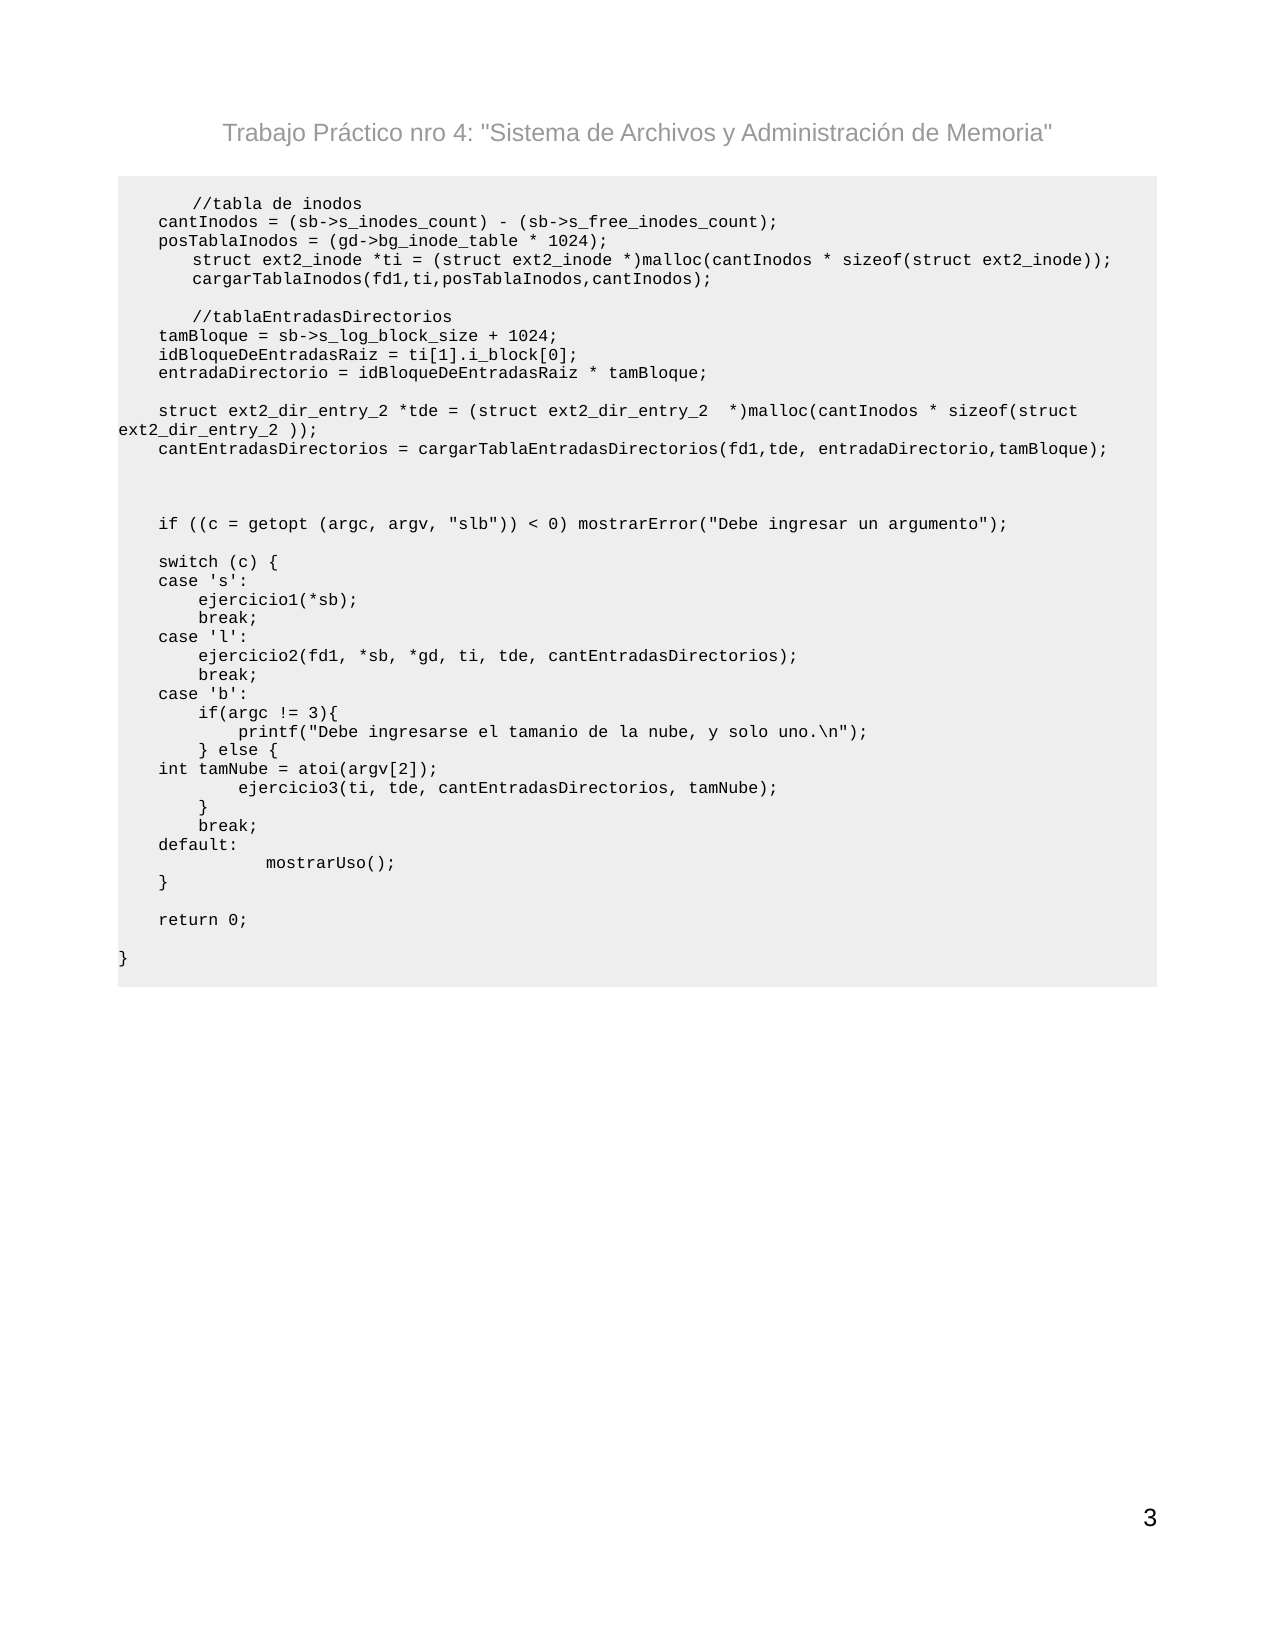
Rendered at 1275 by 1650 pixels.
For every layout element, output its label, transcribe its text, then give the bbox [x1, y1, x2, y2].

text if ((c = getopt (argc, argv, "slb")) < 0) mostrarError("Debe ingresar un argumento"); [118, 516, 1157, 534]
text ejercicio2(fd1, *sb, *gd, ti, tde, cantEntradasDirectorios); [118, 648, 1157, 667]
text } [118, 798, 1157, 817]
text default: [118, 836, 1157, 855]
text if(argc != 3){ [118, 704, 1157, 723]
text //tabla de inodos [118, 195, 1157, 214]
text case 'b': [118, 685, 1157, 704]
text //tablaEntradasDirectorios [118, 308, 1157, 327]
text case 's': [118, 572, 1157, 591]
text } [118, 874, 1157, 893]
text printf("Debe ingresarse el tamanio de la nube, y solo uno.\n"); [118, 723, 1157, 742]
text ejercicio3(ti, tde, cantEntradasDirectorios, tamNube); [118, 780, 1157, 798]
text mostrarUso(); [118, 855, 1157, 874]
text break; [118, 817, 1157, 836]
text cantInodos = (sb->s_inodes_count) - (sb->s_free_inodes_count); [118, 214, 1157, 233]
text tamBloque = sb->s_log_block_size + 1024; [118, 327, 1157, 346]
text cantEntradasDirectorios = cargarTablaEntradasDirectorios(fd1,tde, entradaDirectorio,tamBloque); [118, 440, 1157, 459]
text posTablaInodos = (gd->bg_inode_table * 1024); [118, 233, 1157, 252]
text switch (c) { [118, 553, 1157, 572]
text } else { [118, 742, 1157, 761]
text entradaDirectorio = idBloqueDeEntradasRaiz * tamBloque; [118, 365, 1157, 384]
text return 0; [118, 912, 1157, 931]
text idBloqueDeEntradasRaiz = ti[1].i_block[0]; [118, 346, 1157, 365]
text cargarTablaInodos(fd1,ti,posTablaInodos,cantInodos); [118, 271, 1157, 289]
text ejercicio1(*sb); [118, 591, 1157, 610]
text struct ext2_inode *ti = (struct ext2_inode *)malloc(cantInodos * sizeof(struct ext2_inode)); [118, 252, 1157, 271]
text int tamNube = atoi(argv[2]); [118, 761, 1157, 780]
text struct ext2_dir_entry_2 *tde = (struct ext2_dir_entry_2 *)malloc(cantInodos * sizeof(struct ext2_dir_entry_2 )); [118, 403, 1157, 440]
text case 'l': [118, 629, 1157, 648]
text break; [118, 610, 1157, 629]
text break; [118, 667, 1157, 685]
text } [118, 949, 1157, 968]
